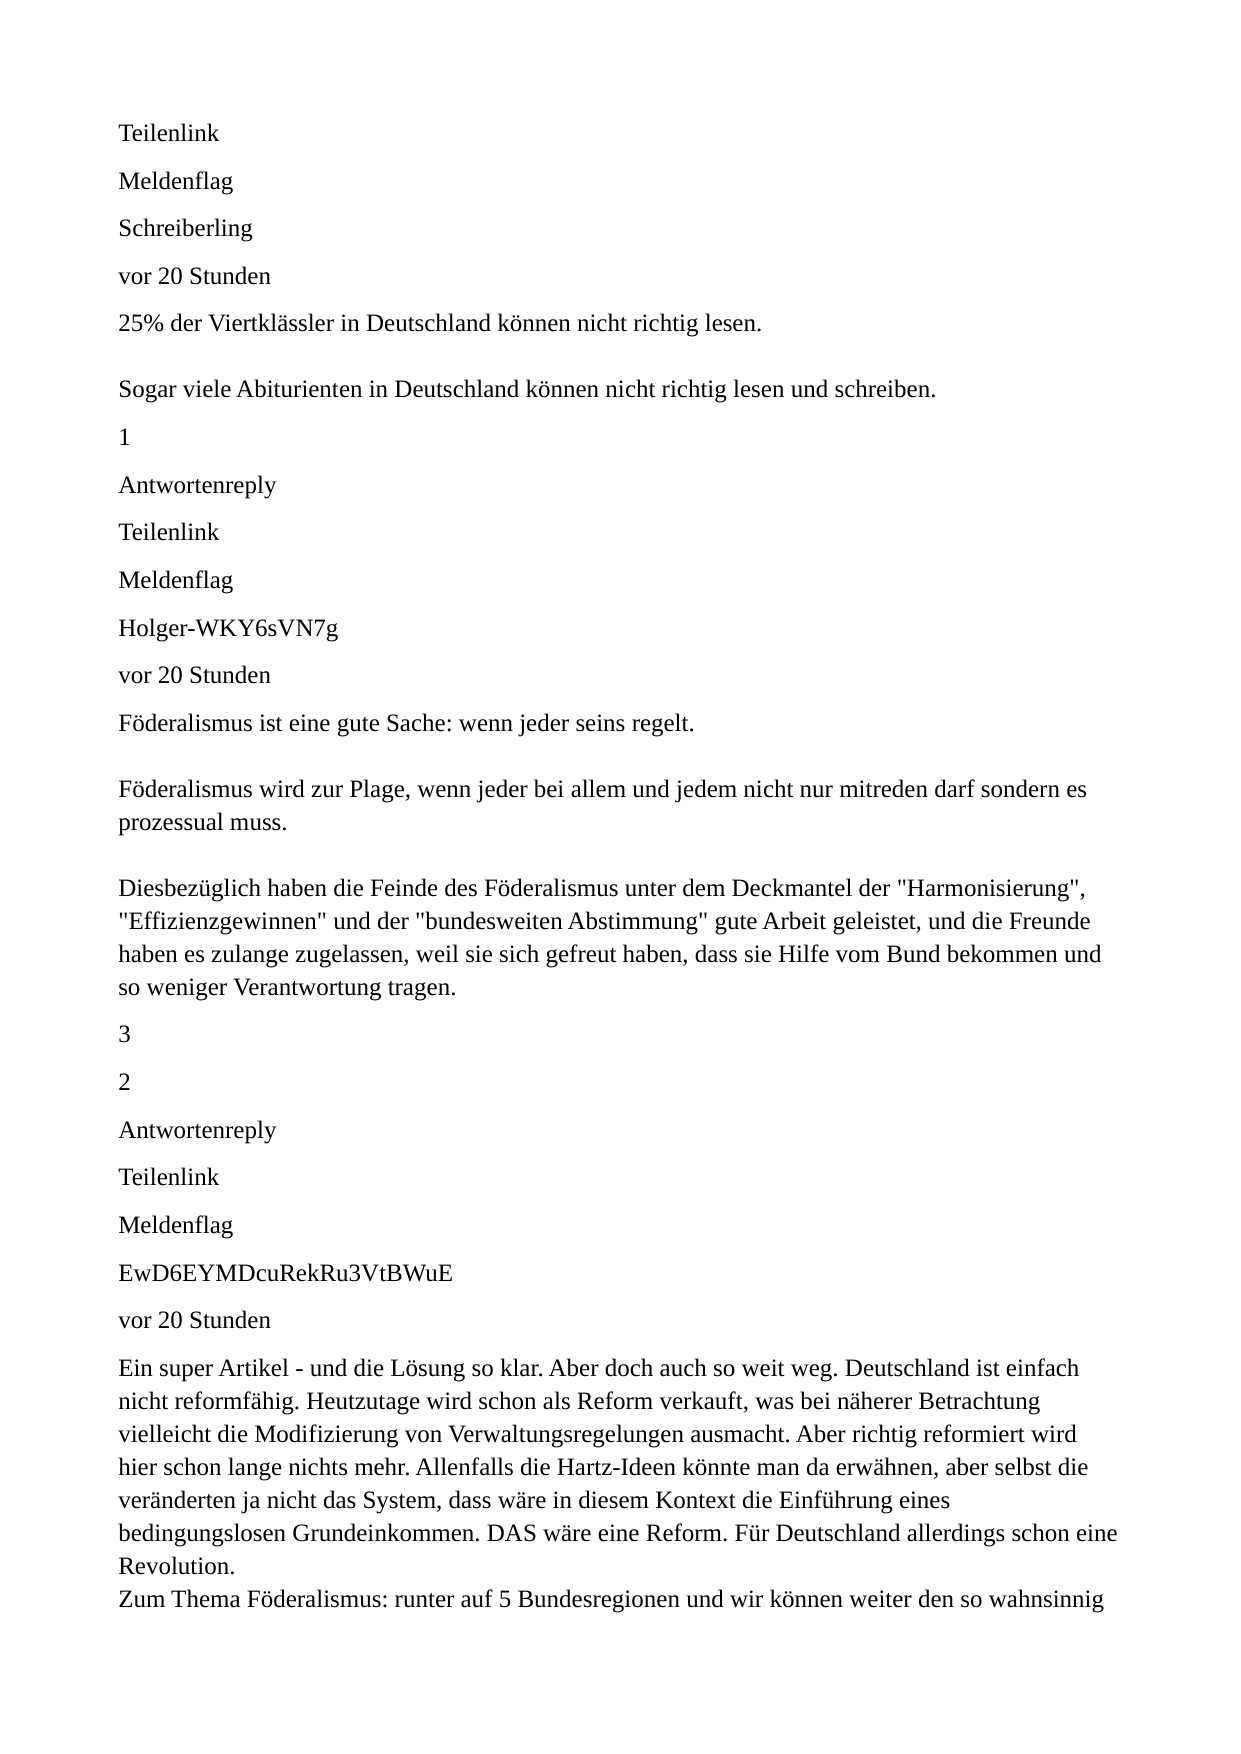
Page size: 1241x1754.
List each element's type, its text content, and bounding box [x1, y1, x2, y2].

text Teilenlink [118, 517, 1122, 546]
text vor 20 Stunden [118, 1305, 1122, 1334]
text Meldenflag [118, 565, 1122, 594]
text Meldenflag [118, 1210, 1122, 1239]
text Föderalismus ist eine gute Sache: wenn jeder seins regelt. Föderalismus wird zur Plage, wenn jeder bei allem und jedem nicht nur mitreden darf sondern es prozessual muss. Diesbezüglich haben die Feinde des Föderalismus unter dem Deckmantel der "Harmonisierung", "Effizienzgewinnen" und der "bundesweiten Abstimmung" gute Arbeit geleistet, und die Freunde haben es zulange zugelassen, weil sie sich gefreut haben, dass sie Hilfe vom Bund bekommen und so weniger Verantwortung tragen. [118, 708, 1122, 1001]
text Ein super Artikel - und die Lösung so klar. Aber doch auch so weit weg. Deutschland ist einfach nicht reformfähig. Heutzutage wird schon als Reform verkauft, was bei näherer Betrachtung vielleicht die Modifizierung von Verwaltungsregelungen ausmacht. Aber richtig reformiert wird hier schon lange nichts mehr. Allenfalls die Hartz-Ideen könnte man da erwähnen, aber selbst die veränderten ja nicht das System, dass wäre in diesem Kontext die Einführung eines bedingungslosen Grundeinkommen. DAS wäre eine Reform. Für Deutschland allerdings schon eine Revolution. Zum Thema Föderalismus: runter auf 5 Bundesregionen und wir können weiter den so wahnsinnig [118, 1353, 1122, 1613]
text 3 [118, 1019, 1122, 1048]
text Antwortenreply [118, 1115, 1122, 1143]
text 25% der Viertklässler in Deutschland können nicht richtig lesen. Sogar viele Abiturienten in Deutschland können nicht richtig lesen und schreiben. [118, 308, 1122, 403]
text 1 [118, 422, 1122, 451]
text vor 20 Stunden [118, 261, 1122, 290]
text Schreiberling [118, 213, 1122, 242]
text vor 20 Stunden [118, 660, 1122, 689]
text Antwortenreply [118, 470, 1122, 498]
text Teilenlink [118, 118, 1122, 147]
text Meldenflag [118, 166, 1122, 194]
text 2 [118, 1067, 1122, 1096]
text EwD6EYMDcuRekRu3VtBWuE [118, 1258, 1122, 1286]
text Teilenlink [118, 1162, 1122, 1191]
text Holger-WKY6sVN7g [118, 613, 1122, 641]
